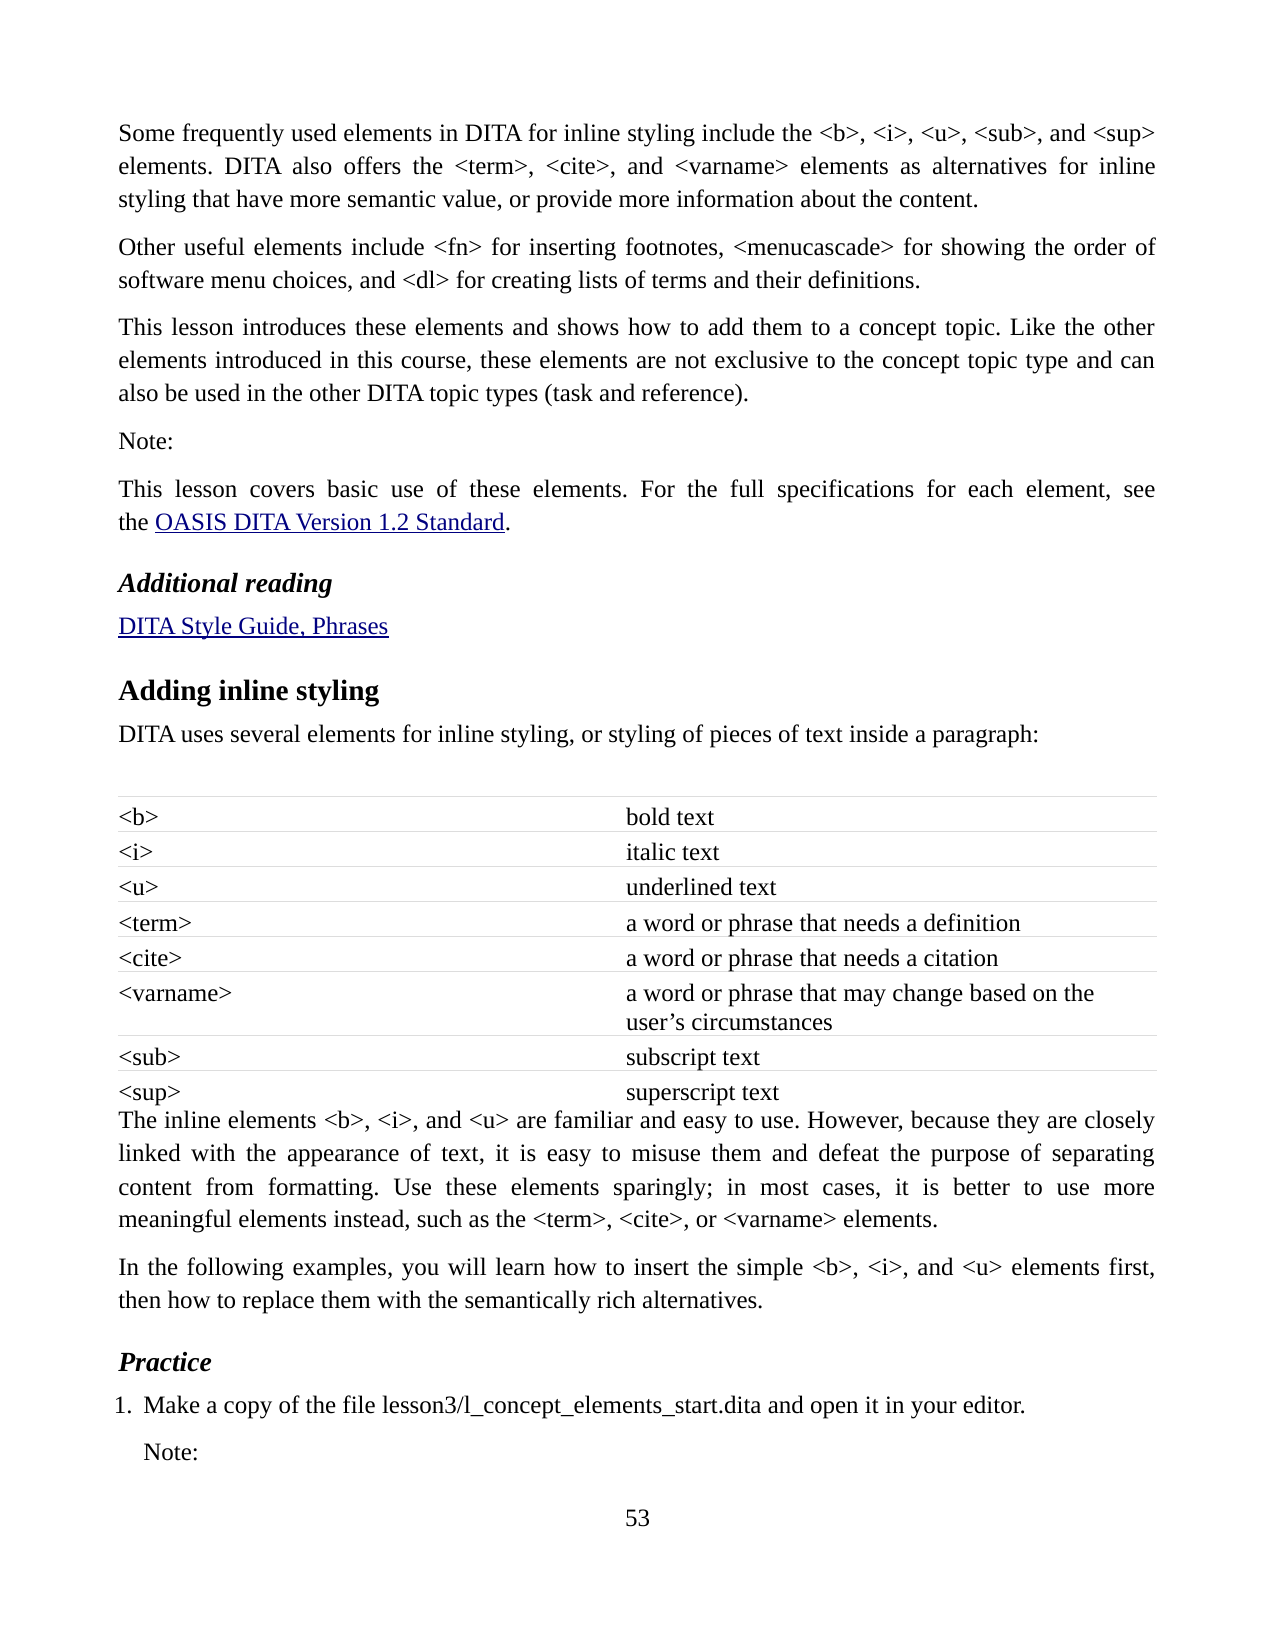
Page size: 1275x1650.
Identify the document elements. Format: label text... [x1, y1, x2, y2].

table_cell a word or phrase that needs a definition [626, 902, 1157, 936]
table_cell <sup> [118, 1071, 626, 1106]
table_cell <sub> [118, 1036, 626, 1070]
subtitle Adding inline styling [118, 673, 1157, 707]
table_cell <u> [118, 867, 626, 901]
table_cell <term> [118, 902, 626, 936]
table_cell a word or phrase that may change based on the user’s circumstances [626, 972, 1157, 1035]
subtitle Additional reading [118, 567, 1157, 599]
table_cell italic text [626, 832, 1157, 866]
text This lesson introduces these elements and shows how to add them to a concept topic. Like the other elements introduced in this course, these elements are not exclusive to the concept topic type and can also be used in the other DITA topic types (task and reference). [118, 312, 1157, 407]
text This lesson covers basic use of these elements. For the full specifications for each element, see the OASIS DITA Version 1.2 Standard. [118, 474, 1157, 535]
text Some frequently used elements in DITA for inline styling include the <b>, <i>, <u>, <sub>, and <sup> elements. DITA also offers the <term>, <cite>, and <varname> elements as alternatives for inline styling that have more semantic value, or provide more information about the content. [118, 118, 1157, 213]
text Note: [118, 426, 1157, 455]
text The inline elements <b>, <i>, and <u> are familiar and easy to use. However, because they are closely linked with the appearance of text, it is easy to misuse them and defeat the purpose of separating content from formatting. Use these elements sparingly; in most cases, it is better to use more meaningful elements instead, such as the <term>, <cite>, or <varname> elements. [118, 1106, 1157, 1233]
text DITA Style Guide, Phrases [118, 611, 1157, 640]
table_cell a word or phrase that needs a citation [626, 937, 1157, 971]
subtitle Practice [118, 1345, 1157, 1377]
table_cell <varname> [118, 972, 626, 1035]
table_cell <cite> [118, 937, 626, 971]
table_header <b> [118, 797, 626, 831]
text In the following examples, you will learn how to insert the simple <b>, <i>, and <u> elements first, then how to replace them with the semantically rich alternatives. [118, 1252, 1157, 1314]
table_header bold text [626, 797, 1157, 831]
table_cell superscript text [626, 1071, 1157, 1106]
table_cell subscript text [626, 1036, 1157, 1070]
table_cell underlined text [626, 867, 1157, 901]
text Other useful elements include <fn> for inserting footnotes, <menucascade> for showing the order of software menu choices, and <dl> for creating lists of terms and their definitions. [118, 232, 1157, 293]
list Note: [118, 1437, 1157, 1466]
table_cell <i> [118, 832, 626, 866]
list Make a copy of the file lesson3/l_concept_elements_start.dita and open it in your editor. [118, 1390, 1157, 1418]
text DITA uses several elements for inline styling, or styling of pieces of text inside a paragraph: [118, 719, 1157, 748]
